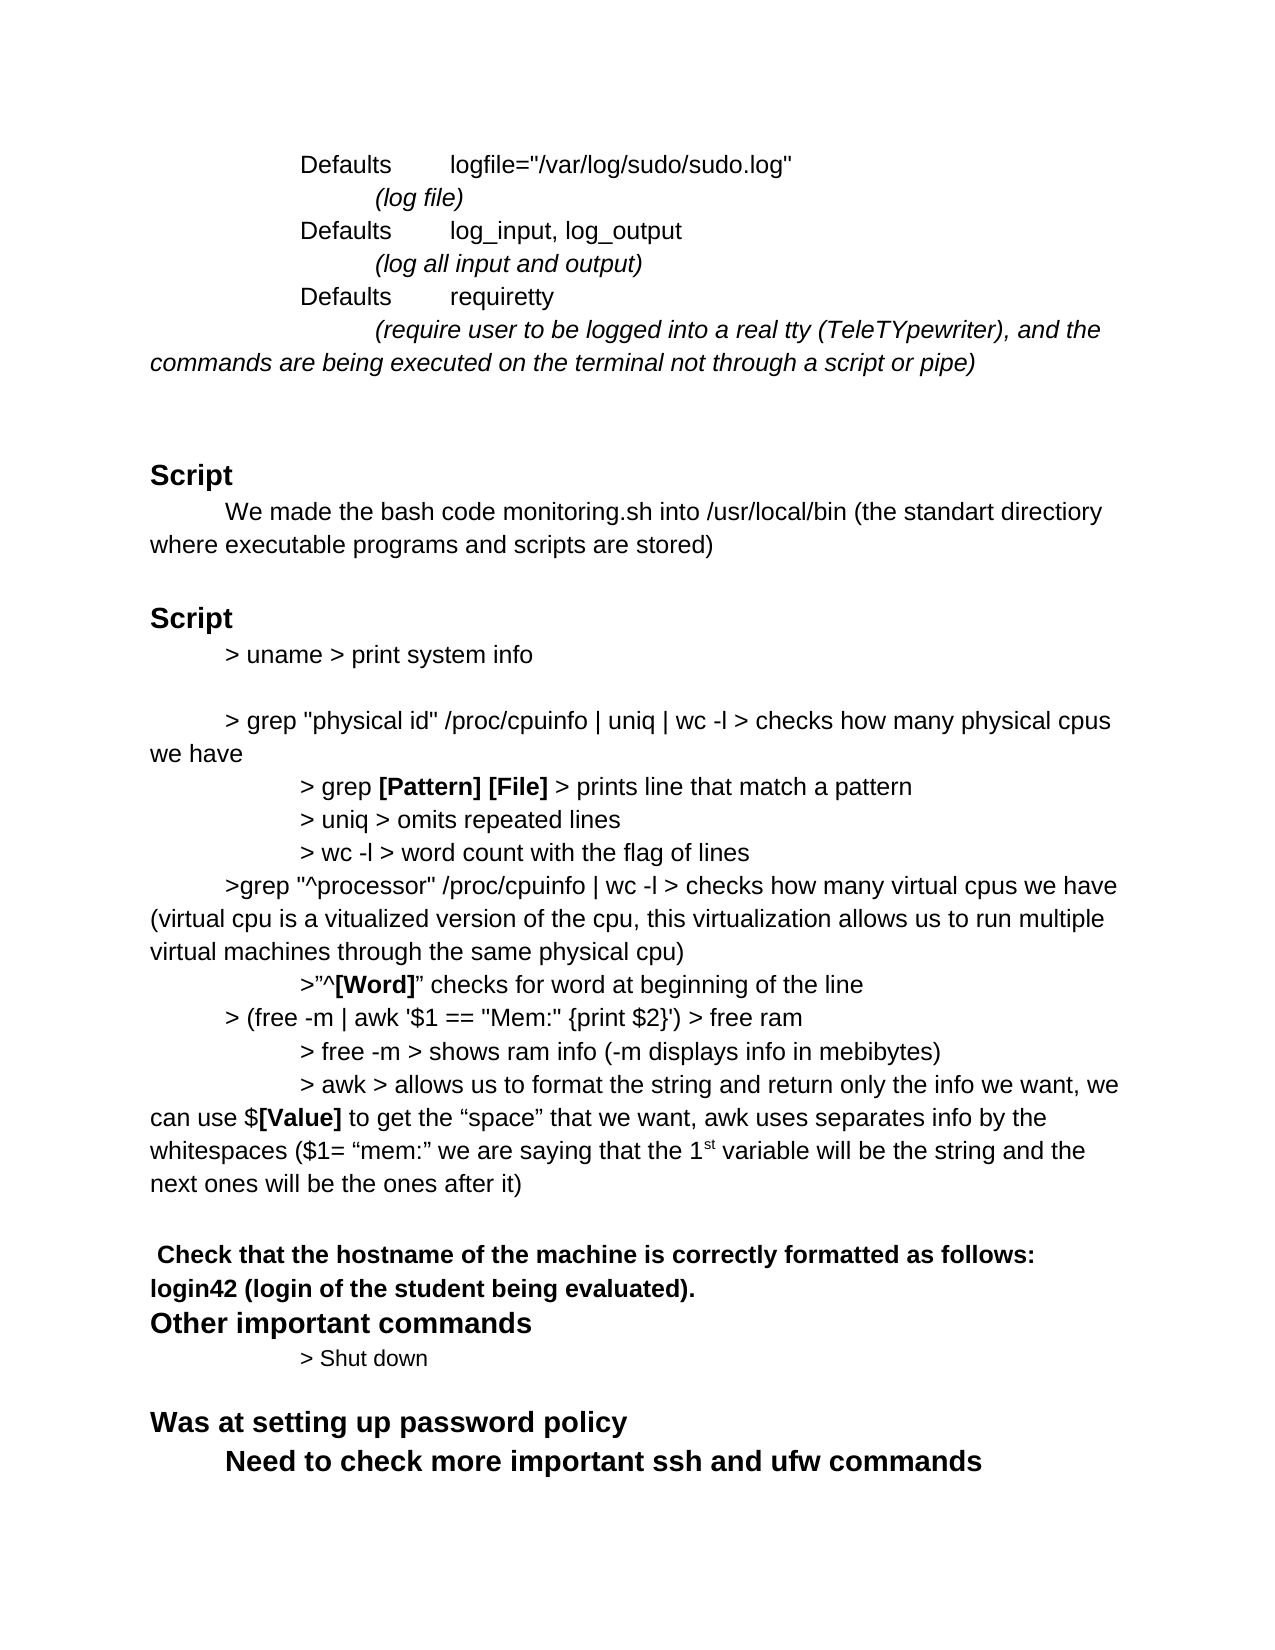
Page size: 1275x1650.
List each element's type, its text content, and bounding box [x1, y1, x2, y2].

text >grep "^processor" /proc/cpuinfo | wc -l > checks how many virtual cpus we have [150, 871, 1125, 900]
text (log all input and output) [150, 249, 1125, 278]
text >”^[Word]” checks for word at beginning of the line [150, 970, 1125, 999]
text > grep "physical id" /proc/cpuinfo | uniq | wc -l > checks how many physical cpus we have [150, 706, 1125, 768]
text > free -m > shows ram info (-m displays info in mebibytes) [150, 1037, 1125, 1066]
text (log file) [150, 183, 1125, 212]
text > grep [Pattern] [File] > prints line that match a pattern [150, 772, 1125, 801]
text > (free -m | awk '$1 == "Mem:" {print $2}') > free ram [150, 1003, 1125, 1032]
text > uname > print system info [150, 640, 1125, 669]
text Was at setting up password policy [150, 1406, 1125, 1439]
text Defaults log_input, log_output [150, 216, 1125, 245]
text > awk > allows us to format the string and return only the info we want, we can use $[Value] to get the “space” that we want, awk uses separates info by the whitespaces ($1= “mem:” we are saying that the 1st variable will be the string and the next ones will be the ones after it) [150, 1070, 1125, 1198]
text > Shut down [225, 1345, 1125, 1371]
text Other important commands [150, 1307, 1125, 1340]
text Script [150, 458, 1125, 492]
text Check that the hostname of the machine is correctly formatted as follows: login42 (login of the student being evaluated). [150, 1241, 1125, 1302]
text > uniq > omits repeated lines [150, 805, 1125, 834]
text Need to check more important ssh and ufw commands [225, 1444, 1125, 1478]
text We made the bash code monitoring.sh into /usr/local/bin (the standart directiory where executable programs and scripts are stored) [150, 497, 1125, 558]
text Script [150, 601, 1125, 635]
text (require user to be logged into a real tty (TeleTYpewriter), and the commands are being executed on the terminal not through a script or pipe) [150, 315, 1125, 377]
text Defaults requiretty [150, 282, 1125, 311]
text Defaults logfile="/var/log/sudo/sudo.log" [150, 150, 1125, 179]
text (virtual cpu is a vitualized version of the cpu, this virtualization allows us to run multiple virtual machines through the same physical cpu) [150, 904, 1125, 966]
text > wc -l > word count with the flag of lines [150, 838, 1125, 867]
